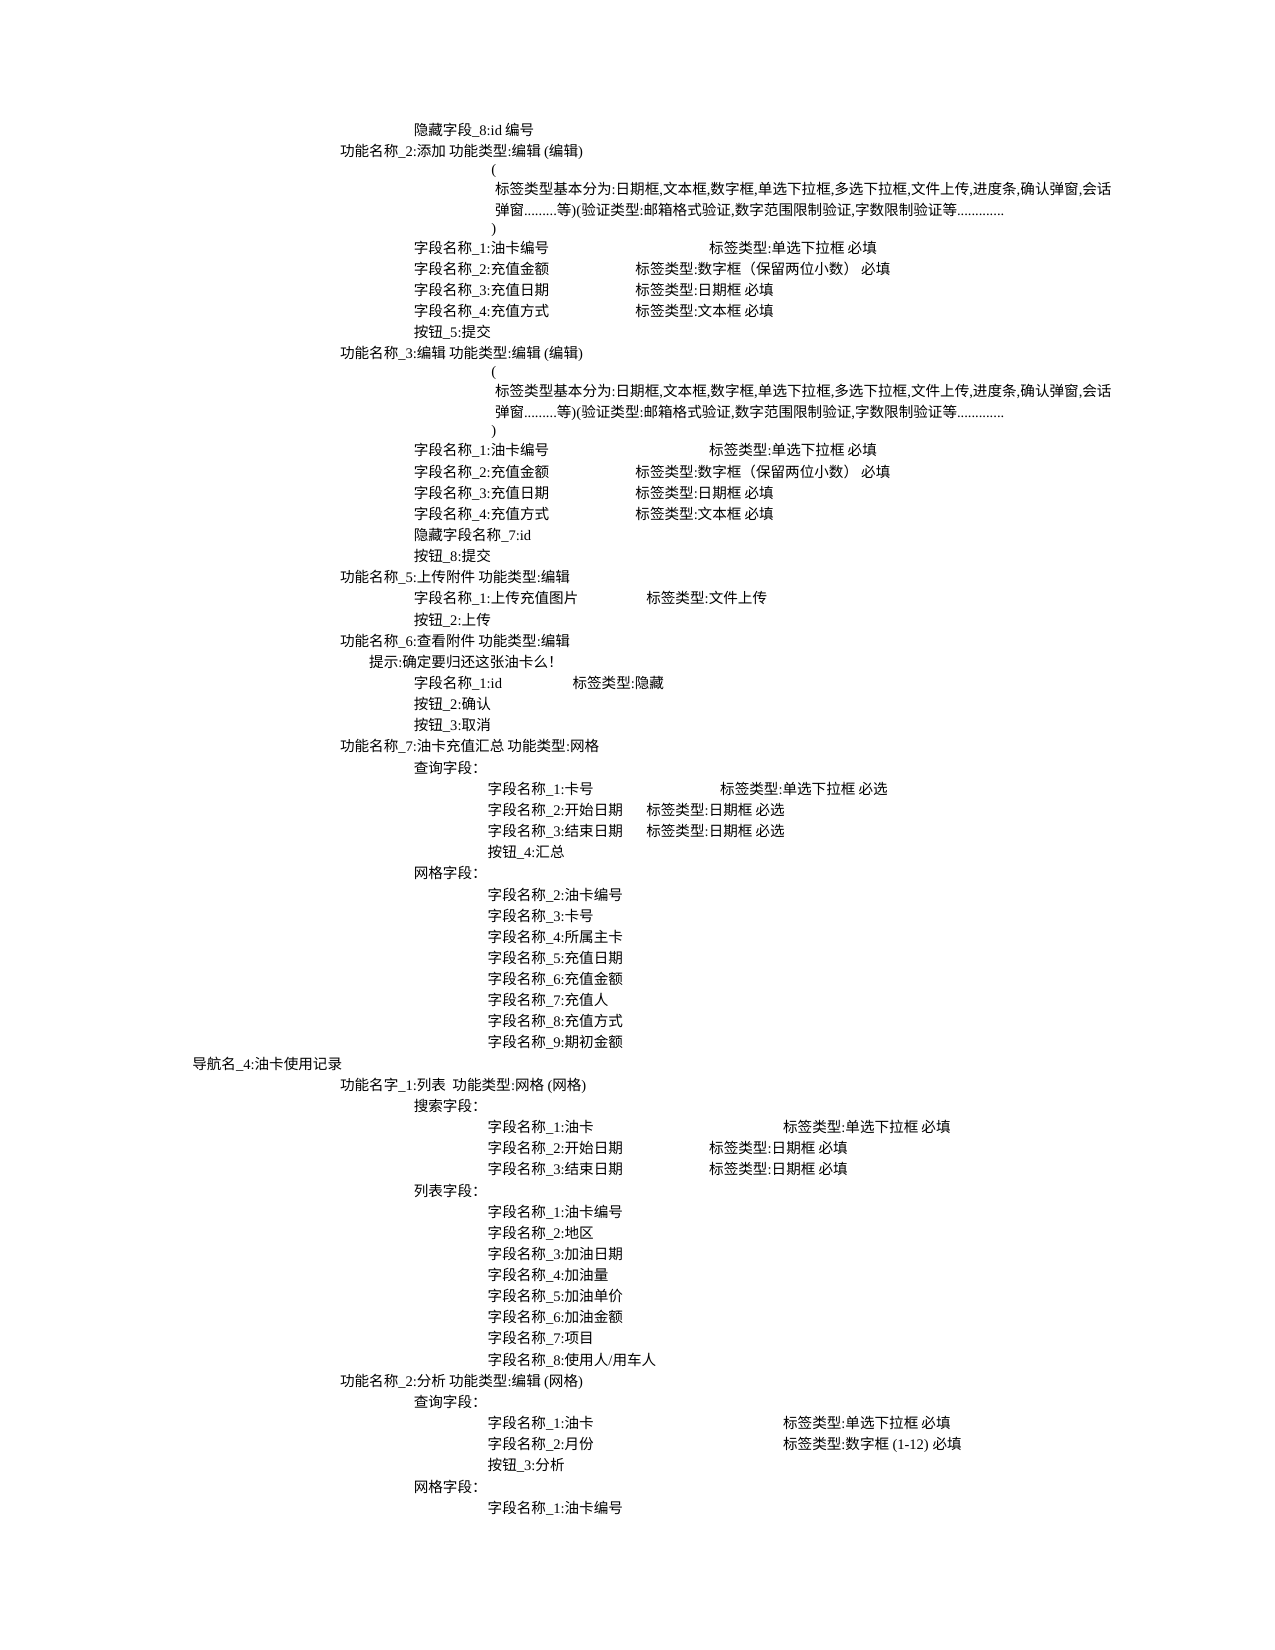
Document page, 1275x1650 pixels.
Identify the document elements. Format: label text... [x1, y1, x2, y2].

text 功能名称_7:油卡充值汇总 功能类型:网格 [118, 735, 1157, 756]
text 字段名称_5:充值日期 [118, 946, 1157, 968]
text 列表字段： [118, 1179, 1157, 1200]
text 字段名称_2:开始日期 标签类型:日期框 必填 [118, 1137, 1157, 1158]
text 字段名称_3:结束日期 标签类型:日期框 必填 [118, 1158, 1157, 1179]
text 字段名称_2:充值金额 标签类型:数字框（保留两位小数） 必填 [118, 460, 1157, 481]
text 字段名称_1:卡号 标签类型:单选下拉框 必选 [118, 777, 1157, 798]
text 字段名称_2:油卡编号 [118, 883, 1157, 904]
text 功能名称_3:编辑 功能类型:编辑 (编辑) [118, 342, 1157, 363]
text 按钮_2:上传 [118, 608, 1157, 629]
text 字段名称_4:充值方式 标签类型:文本框 必填 [118, 300, 1157, 321]
text 字段名称_2:充值金额 标签类型:数字框（保留两位小数） 必填 [118, 257, 1157, 278]
text 隐藏字段_8:id编号 [118, 118, 1157, 139]
text 字段名称_1:油卡编号 [118, 1496, 1157, 1517]
text 字段名称_8:充值方式 [118, 1010, 1157, 1031]
text 功能名称_5:上传附件 功能类型:编辑 [118, 566, 1157, 587]
text 字段名称_1:油卡编号 [118, 1200, 1157, 1221]
text 字段名称_3:加油日期 [118, 1242, 1157, 1264]
text 字段名称_3:卡号 [118, 904, 1157, 925]
text 隐藏字段名称_7:id [118, 523, 1157, 545]
text 按钮_3:取消 [118, 714, 1157, 735]
text 字段名称_6:加油金额 [118, 1306, 1157, 1327]
text 字段名称_1:油卡 标签类型:单选下拉框 必填 [118, 1412, 1157, 1433]
text 字段名称_3:结束日期 标签类型:日期框 必选 [118, 819, 1157, 841]
text 按钮_8:提交 [118, 545, 1157, 566]
text 字段名称_1:油卡编号 标签类型:单选下拉框 必填 [118, 439, 1157, 460]
text 字段名称_3:充值日期 标签类型:日期框 必填 [118, 278, 1157, 300]
text 字段名称_3:充值日期 标签类型:日期框 必填 [118, 481, 1157, 502]
text 字段名称_1:上传充值图片 标签类型:文件上传 [118, 587, 1157, 608]
text 字段名称_7:项目 [118, 1327, 1157, 1348]
text 字段名称_8:使用人/用车人 [118, 1348, 1157, 1369]
text 网格字段： [118, 862, 1157, 883]
text 字段名称_7:充值人 [118, 989, 1157, 1010]
text ( [118, 363, 1157, 380]
text 字段名称_2:地区 [118, 1221, 1157, 1242]
text 字段名称_2:开始日期 标签类型:日期框 必选 [118, 798, 1157, 819]
text 功能名称_2:添加 功能类型:编辑 (编辑) [118, 139, 1157, 160]
text 查询字段： [118, 1391, 1157, 1412]
text 功能名字_1:列表 功能类型:网格 (网格) [118, 1073, 1157, 1094]
text 字段名称_2:月份 标签类型:数字框 (1-12) 必填 [118, 1433, 1157, 1454]
text 字段名称_1:id 标签类型:隐藏 [118, 672, 1157, 693]
text ) [118, 219, 1157, 236]
text 标签类型基本分为:日期框,文本框,数字框,单选下拉框,多选下拉框,文件上传,进度条,确认弹窗,会话 弹窗.........等)(验证类型:邮箱格式验证,数字范围限制验证,字数限制验证等............. [118, 380, 1157, 422]
text 提示:确定要归还这张油卡么！ [118, 650, 1157, 672]
text 字段名称_1:油卡 标签类型:单选下拉框 必填 [118, 1116, 1157, 1137]
text ) [118, 422, 1157, 439]
text 导航名_4:油卡使用记录 [118, 1052, 1157, 1073]
text 搜索字段： [118, 1094, 1157, 1116]
text 标签类型基本分为:日期框,文本框,数字框,单选下拉框,多选下拉框,文件上传,进度条,确认弹窗,会话 弹窗.........等)(验证类型:邮箱格式验证,数字范围限制验证,字数限制验证等............. [118, 177, 1157, 219]
text 查询字段： [118, 756, 1157, 777]
text 按钮_2:确认 [118, 693, 1157, 714]
text 字段名称_4:所属主卡 [118, 925, 1157, 946]
text 字段名称_5:加油单价 [118, 1285, 1157, 1306]
text 功能名称_6:查看附件 功能类型:编辑 [118, 629, 1157, 650]
text 按钮_3:分析 [118, 1454, 1157, 1475]
text 字段名称_4:充值方式 标签类型:文本框 必填 [118, 502, 1157, 523]
text 按钮_4:汇总 [118, 841, 1157, 862]
text 字段名称_4:加油量 [118, 1264, 1157, 1285]
text 字段名称_9:期初金额 [118, 1031, 1157, 1052]
text 功能名称_2:分析 功能类型:编辑 (网格) [118, 1369, 1157, 1391]
text 字段名称_6:充值金额 [118, 968, 1157, 989]
text 网格字段： [118, 1475, 1157, 1496]
text 按钮_5:提交 [118, 321, 1157, 342]
text 字段名称_1:油卡编号 标签类型:单选下拉框 必填 [118, 236, 1157, 257]
text ( [118, 160, 1157, 177]
